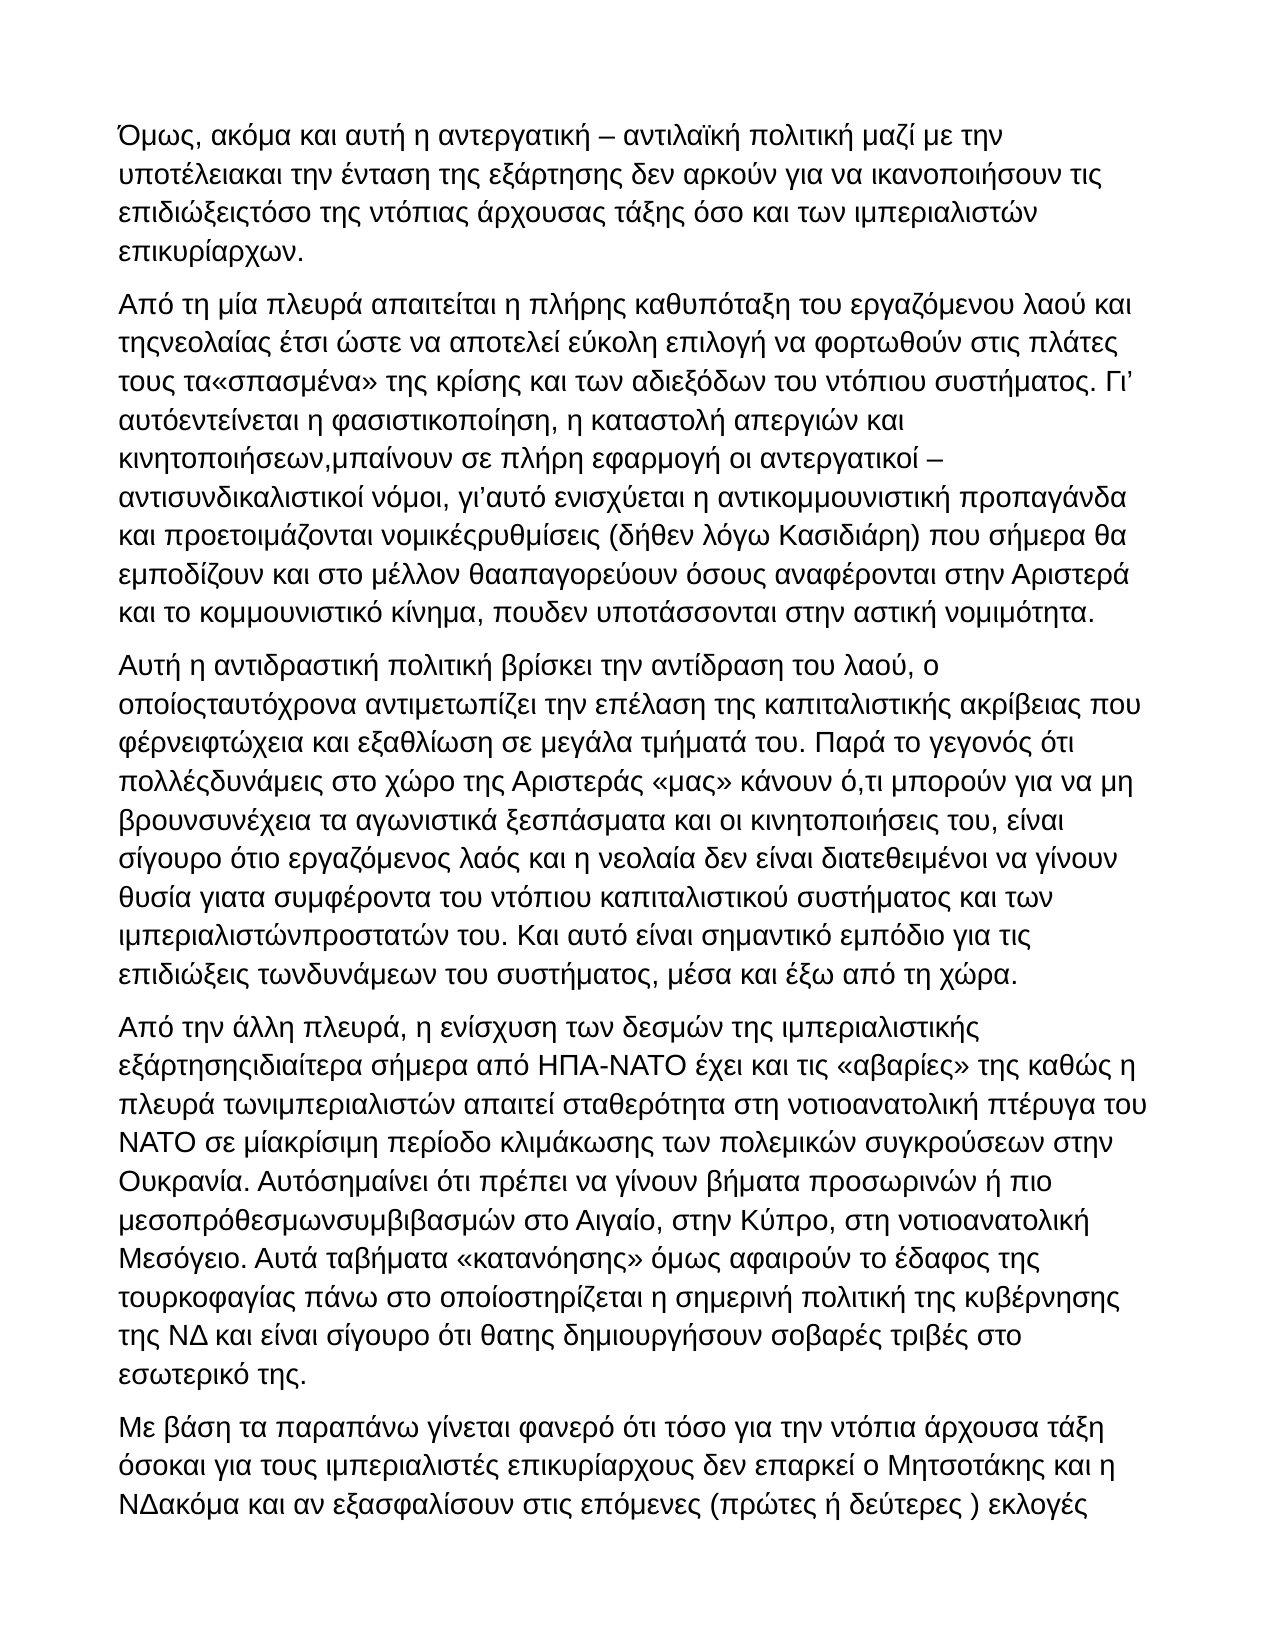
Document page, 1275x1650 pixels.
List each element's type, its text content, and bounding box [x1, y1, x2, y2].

text Από την άλλη πλευρά, η ενίσχυση των δεσμών της ιμπεριαλιστικής εξάρτησηςιδιαίτερα σήμερα από ΗΠΑ-ΝΑΤΟ έχει και τις «αβαρίες» της καθώς η πλευρά τωνιμπεριαλιστών απαιτεί σταθερότητα στη νοτιοανατολική πτέρυγα του ΝΑΤΟ σε μίακρίσιμη περίοδο κλιμάκωσης των πολεμικών συγκρούσεων στην Ουκρανία. Αυτόσημαίνει ότι πρέπει να γίνουν βήματα προσωρινών ή πιο μεσοπρόθεσμωνσυμβιβασμών στο Αιγαίο, στην Κύπρο, στη νοτιοανατολική Μεσόγειο. Αυτά ταβήματα «κατανόησης» όμως αφαιρούν το έδαφος της τουρκοφαγίας πάνω στο οποίοστηρίζεται η σημερινή πολιτική της κυβέρνησης της ΝΔ και είναι σίγουρο ότι θατης δημιουργήσουν σοβαρές τριβές στο εσωτερικό της. [118, 1010, 1157, 1390]
text Όμως, ακόμα και αυτή η αντεργατική – αντιλαϊκή πολιτική μαζί με την υποτέλειακαι την ένταση της εξάρτησης δεν αρκούν για να ικανοποιήσουν τις επιδιώξειςτόσο της ντόπιας άρχουσας τάξης όσο και των ιμπεριαλιστών επικυρίαρχων. [118, 118, 1157, 267]
text Με βάση τα παραπάνω γίνεται φανερό ότι τόσο για την ντόπια άρχουσα τάξη όσοκαι για τους ιμπεριαλιστές επικυρίαρχους δεν επαρκεί ο Μητσοτάκης και η ΝΔακόμα και αν εξασφαλίσουν στις επόμενες (πρώτες ή δεύτερες ) εκλογές [118, 1410, 1157, 1520]
text Από τη μία πλευρά απαιτείται η πλήρης καθυπόταξη του εργαζόμενου λαού και τηςνεολαίας έτσι ώστε να αποτελεί εύκολη επιλογή να φορτωθούν στις πλάτες τους τα«σπασμένα» της κρίσης και των αδιεξόδων του ντόπιου συστήματος. Γι’ αυτόεντείνεται η φασιστικοποίηση, η καταστολή απεργιών και κινητοποιήσεων,μπαίνουν σε πλήρη εφαρμογή οι αντεργατικοί – αντισυνδικαλιστικοί νόμοι, γι’αυτό ενισχύεται η αντικομμουνιστική προπαγάνδα και προετοιμάζονται νομικέςρυθμίσεις (δήθεν λόγω Κασιδιάρη) που σήμερα θα εμποδίζουν και στο μέλλον θααπαγορεύουν όσους αναφέρονται στην Αριστερά και το κομμουνιστικό κίνημα, πουδεν υποτάσσονται στην αστική νομιμότητα. [118, 287, 1157, 629]
text Αυτή η αντιδραστική πολιτική βρίσκει την αντίδραση του λαού, ο οποίοςταυτόχρονα αντιμετωπίζει την επέλαση της καπιταλιστικής ακρίβειας που φέρνειφτώχεια και εξαθλίωση σε μεγάλα τμήματά του. Παρά το γεγονός ότι πολλέςδυνάμεις στο χώρο της Αριστεράς «μας» κάνουν ό,τι μπορούν για να μη βρουνσυνέχεια τα αγωνιστικά ξεσπάσματα και οι κινητοποιήσεις του, είναι σίγουρο ότιο εργαζόμενος λαός και η νεολαία δεν είναι διατεθειμένοι να γίνουν θυσία γιατα συμφέροντα του ντόπιου καπιταλιστικού συστήματος και των ιμπεριαλιστώνπροστατών του. Και αυτό είναι σημαντικό εμπόδιο για τις επιδιώξεις τωνδυνάμεων του συστήματος, μέσα και έξω από τη χώρα. [118, 648, 1157, 990]
